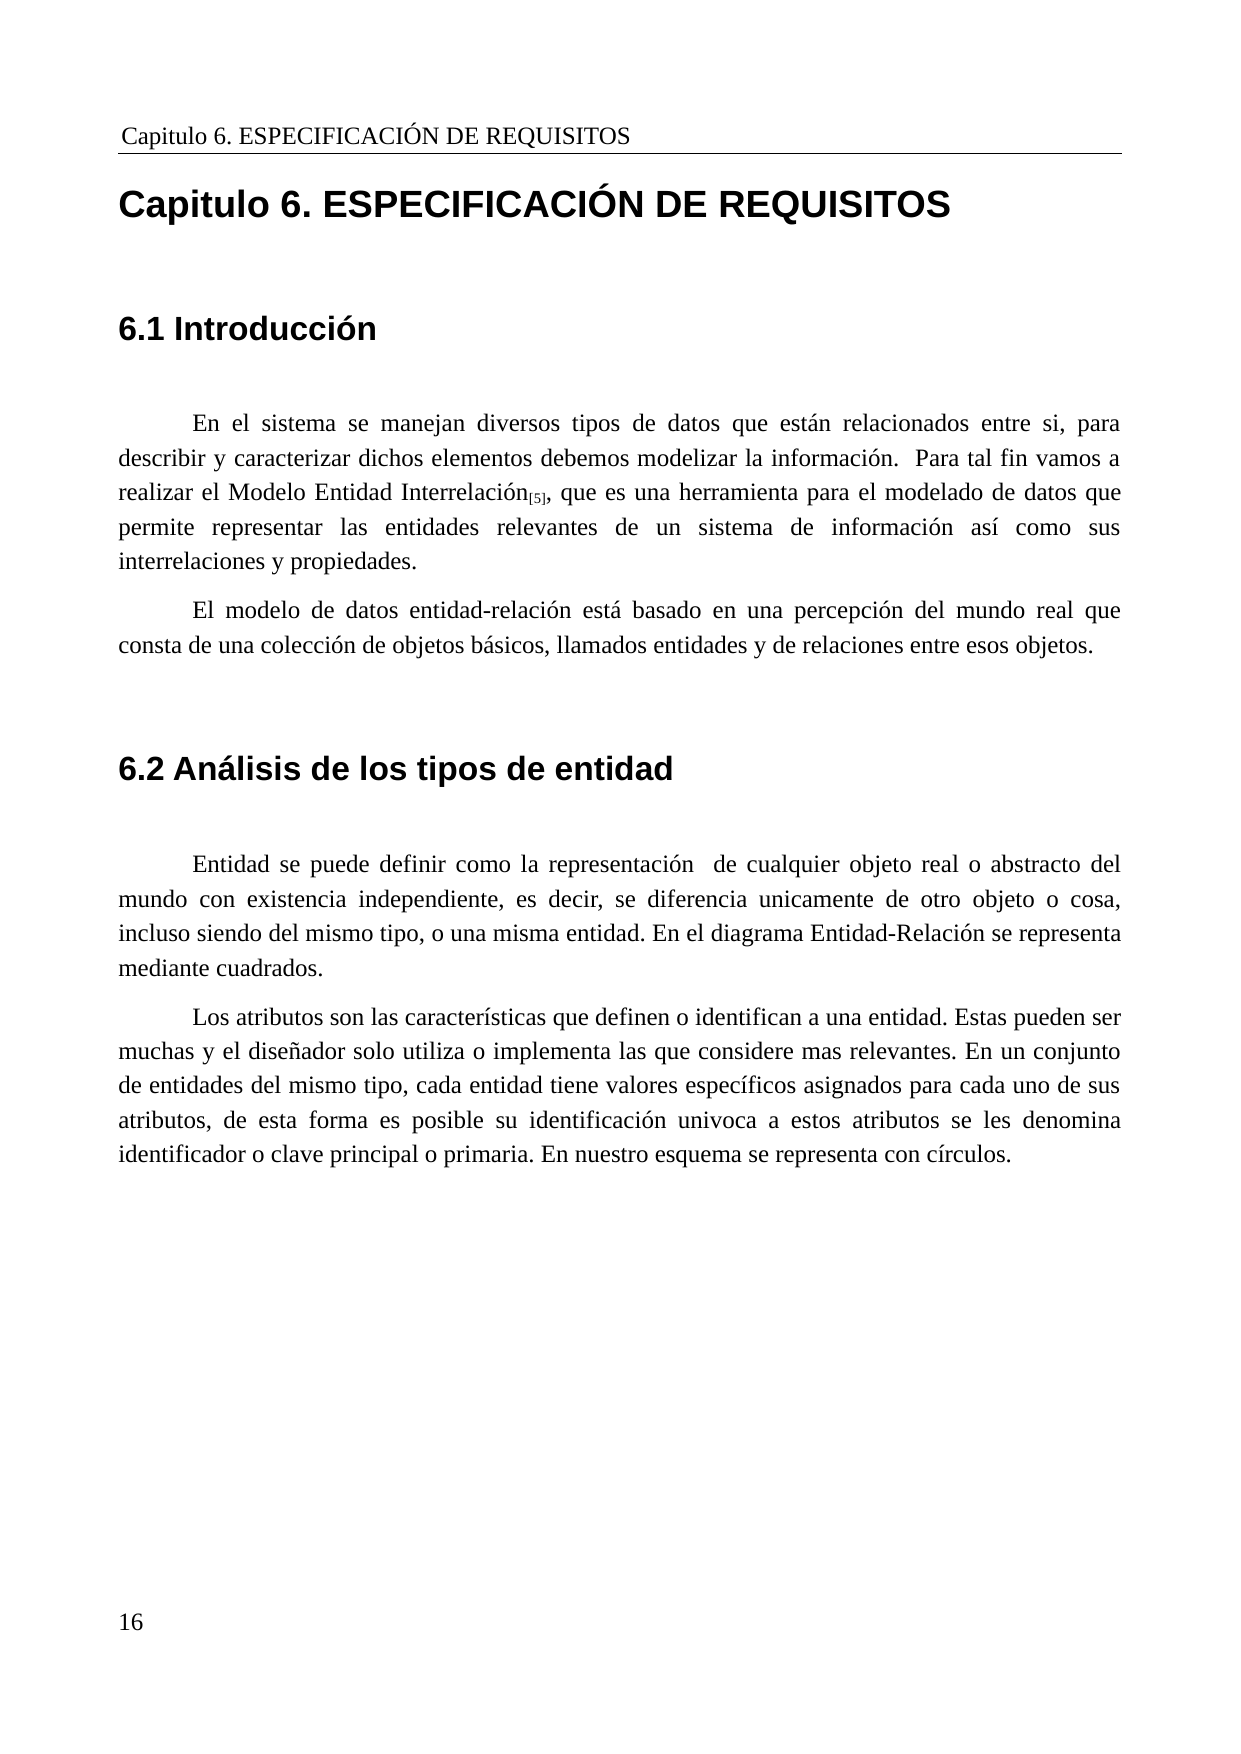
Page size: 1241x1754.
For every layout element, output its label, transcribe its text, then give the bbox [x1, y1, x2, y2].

text Entidad se puede definir como la representación de cualquier objeto real o abstracto del mundo con existencia independiente, es decir, se diferencia unicamente de otro objeto o cosa, incluso siendo del mismo tipo, o una misma entidad. En el diagrama Entidad-Relación se representa mediante cuadrados. [118, 849, 1122, 981]
subtitle 6.1 Introducción [118, 308, 1122, 347]
subtitle 6.2 Análisis de los tipos de entidad [118, 749, 1122, 788]
text Los atributos son las características que definen o identifican a una entidad. Estas pueden ser muchas y el diseñador solo utiliza o implementa las que considere mas relevantes. En un conjunto de entidades del mismo tipo, cada entidad tiene valores específicos asignados para cada uno de sus atributos, de esta forma es posible su identificación univoca a estos atributos se les denomina identificador o clave principal o primaria. En nuestro esquema se representa con círculos. [118, 1002, 1122, 1168]
subtitle Capitulo 6. ESPECIFICACIÓN DE REQUISITOS [118, 182, 1122, 226]
text En el sistema se manejan diversos tipos de datos que están relacionados entre si, para describir y caracterizar dichos elementos debemos modelizar la información. Para tal fin vamos a realizar el Modelo Entidad Interrelación[5], que es una herramienta para el modelado de datos que permite representar las entidades relevantes de un sistema de información así como sus interrelaciones y propiedades. [118, 408, 1122, 575]
text El modelo de datos entidad-relación está basado en una percepción del mundo real que consta de una colección de objetos básicos, llamados entidades y de relaciones entre esos objetos. [118, 596, 1122, 659]
